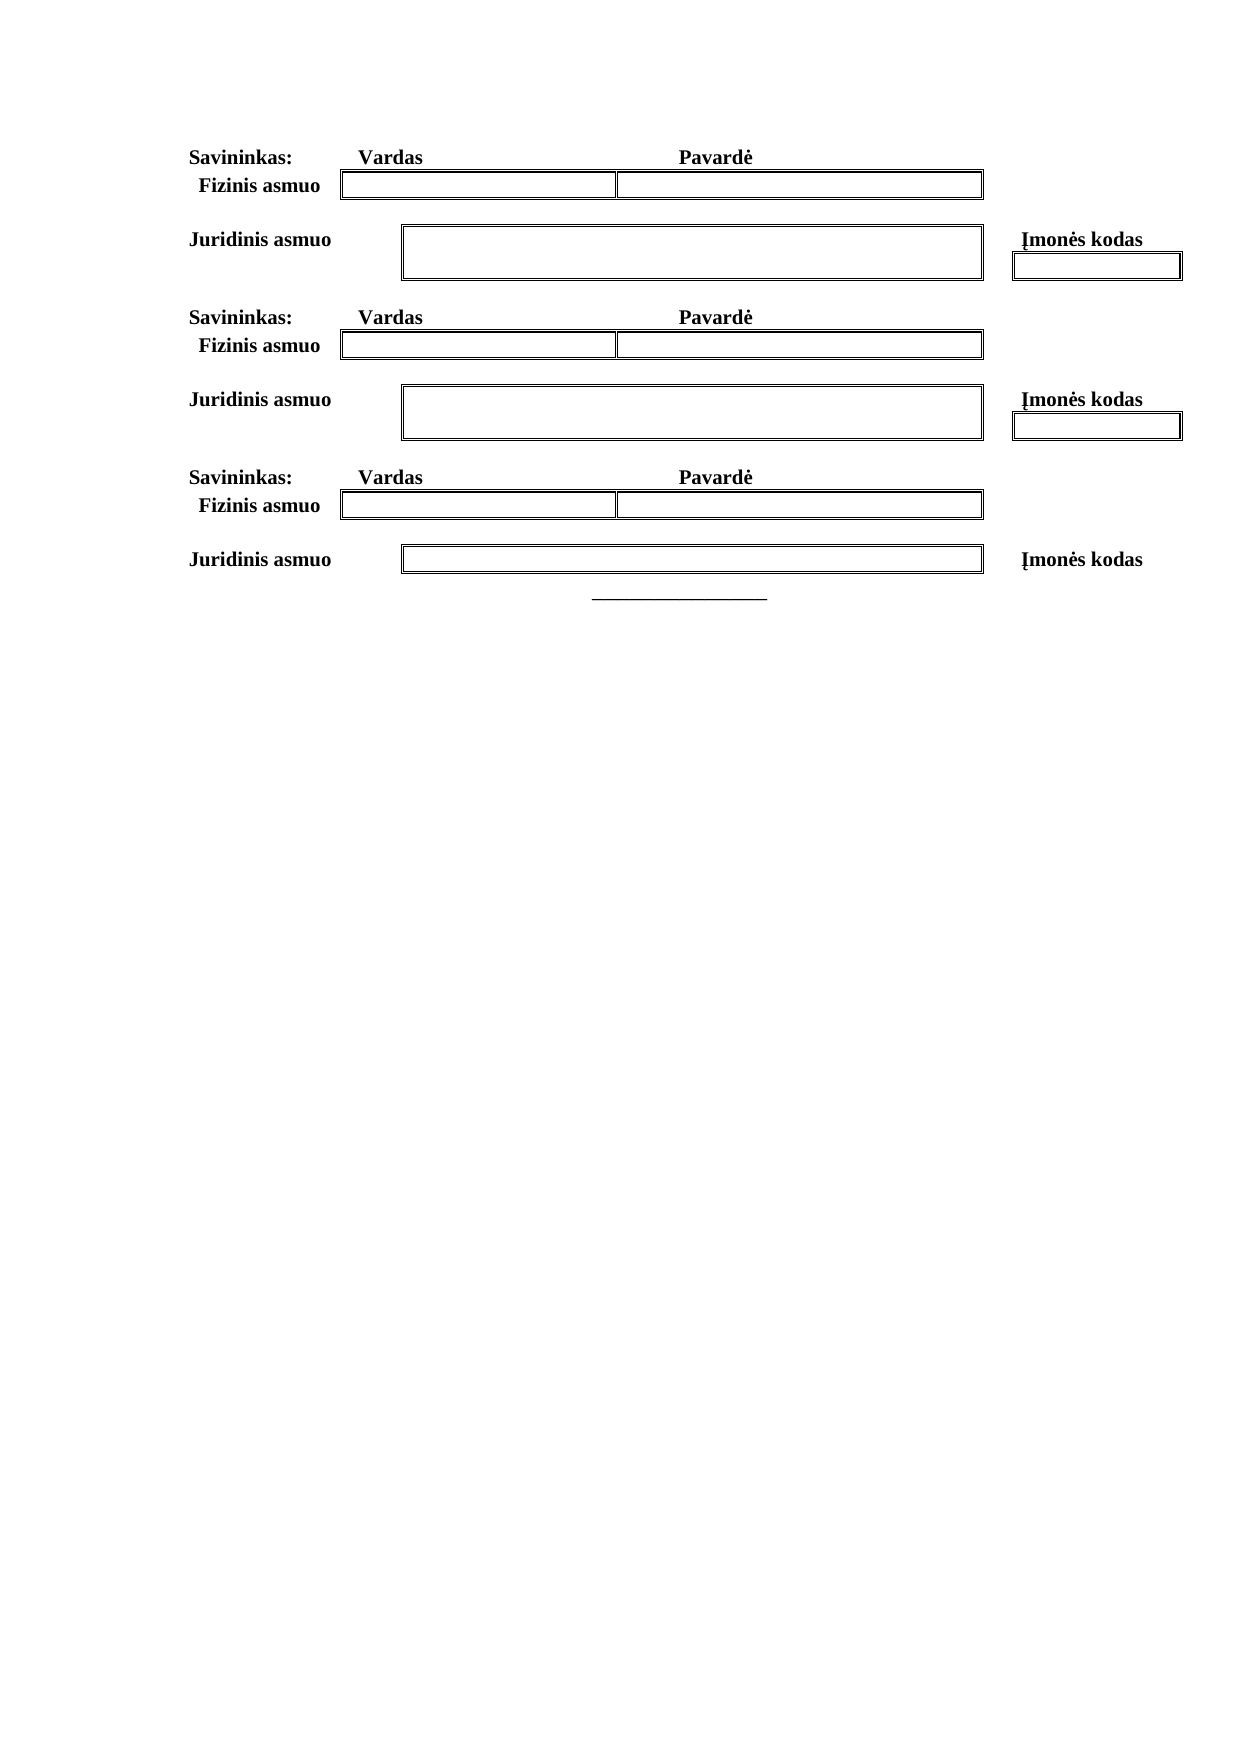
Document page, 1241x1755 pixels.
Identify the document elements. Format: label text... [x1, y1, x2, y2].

text ______________ [177, 574, 1181, 603]
table_cell Juridinis asmuo [177, 544, 401, 571]
table_cell Vardas [341, 145, 662, 169]
table_cell [984, 169, 1013, 197]
table_cell Savininkas: [177, 145, 341, 169]
table_cell [1013, 169, 1181, 197]
table_cell [177, 197, 1181, 224]
table_cell Vardas [341, 465, 662, 489]
table_cell [984, 411, 1012, 438]
table_cell [983, 145, 1013, 169]
table_cell Įmonės kodas [984, 544, 1181, 571]
table_cell [618, 333, 981, 357]
table_cell [1013, 489, 1181, 517]
table_cell Įmonės kodas [984, 384, 1181, 411]
table_cell [1013, 145, 1181, 169]
table_cell [343, 493, 615, 517]
table_cell [177, 357, 1181, 384]
table_cell Savininkas: [177, 465, 341, 489]
table_cell Įmonės kodas [984, 224, 1181, 251]
table_cell [177, 438, 1181, 465]
table_cell [984, 329, 1013, 357]
table_cell [343, 173, 615, 197]
table_cell [1015, 414, 1179, 438]
table_cell [984, 251, 1012, 278]
table_cell [404, 227, 981, 278]
table_cell [177, 118, 1181, 145]
table_cell Pavardė [662, 145, 982, 169]
table_cell [1015, 254, 1179, 278]
table_cell [177, 517, 1181, 544]
table_cell Juridinis asmuo [177, 384, 401, 438]
table_cell [343, 333, 615, 357]
table_cell Savininkas: [177, 305, 341, 329]
table_cell [177, 278, 1181, 305]
table_cell Fizinis asmuo [177, 329, 340, 357]
table_cell Pavardė [662, 305, 982, 329]
table_cell [404, 387, 981, 438]
table_cell [1013, 329, 1181, 357]
table_cell Juridinis asmuo [177, 224, 401, 278]
table_cell [1013, 305, 1181, 329]
table_cell Fizinis asmuo [177, 489, 340, 517]
table_cell [618, 493, 981, 517]
table_cell [983, 465, 1013, 489]
table_cell [404, 547, 981, 571]
table_cell Pavardė [662, 465, 982, 489]
table_cell Fizinis asmuo [177, 169, 340, 197]
table_cell Vardas [341, 305, 662, 329]
table_cell [983, 305, 1013, 329]
table_cell [984, 489, 1013, 517]
table_cell [1013, 465, 1181, 489]
table_cell [618, 173, 981, 197]
